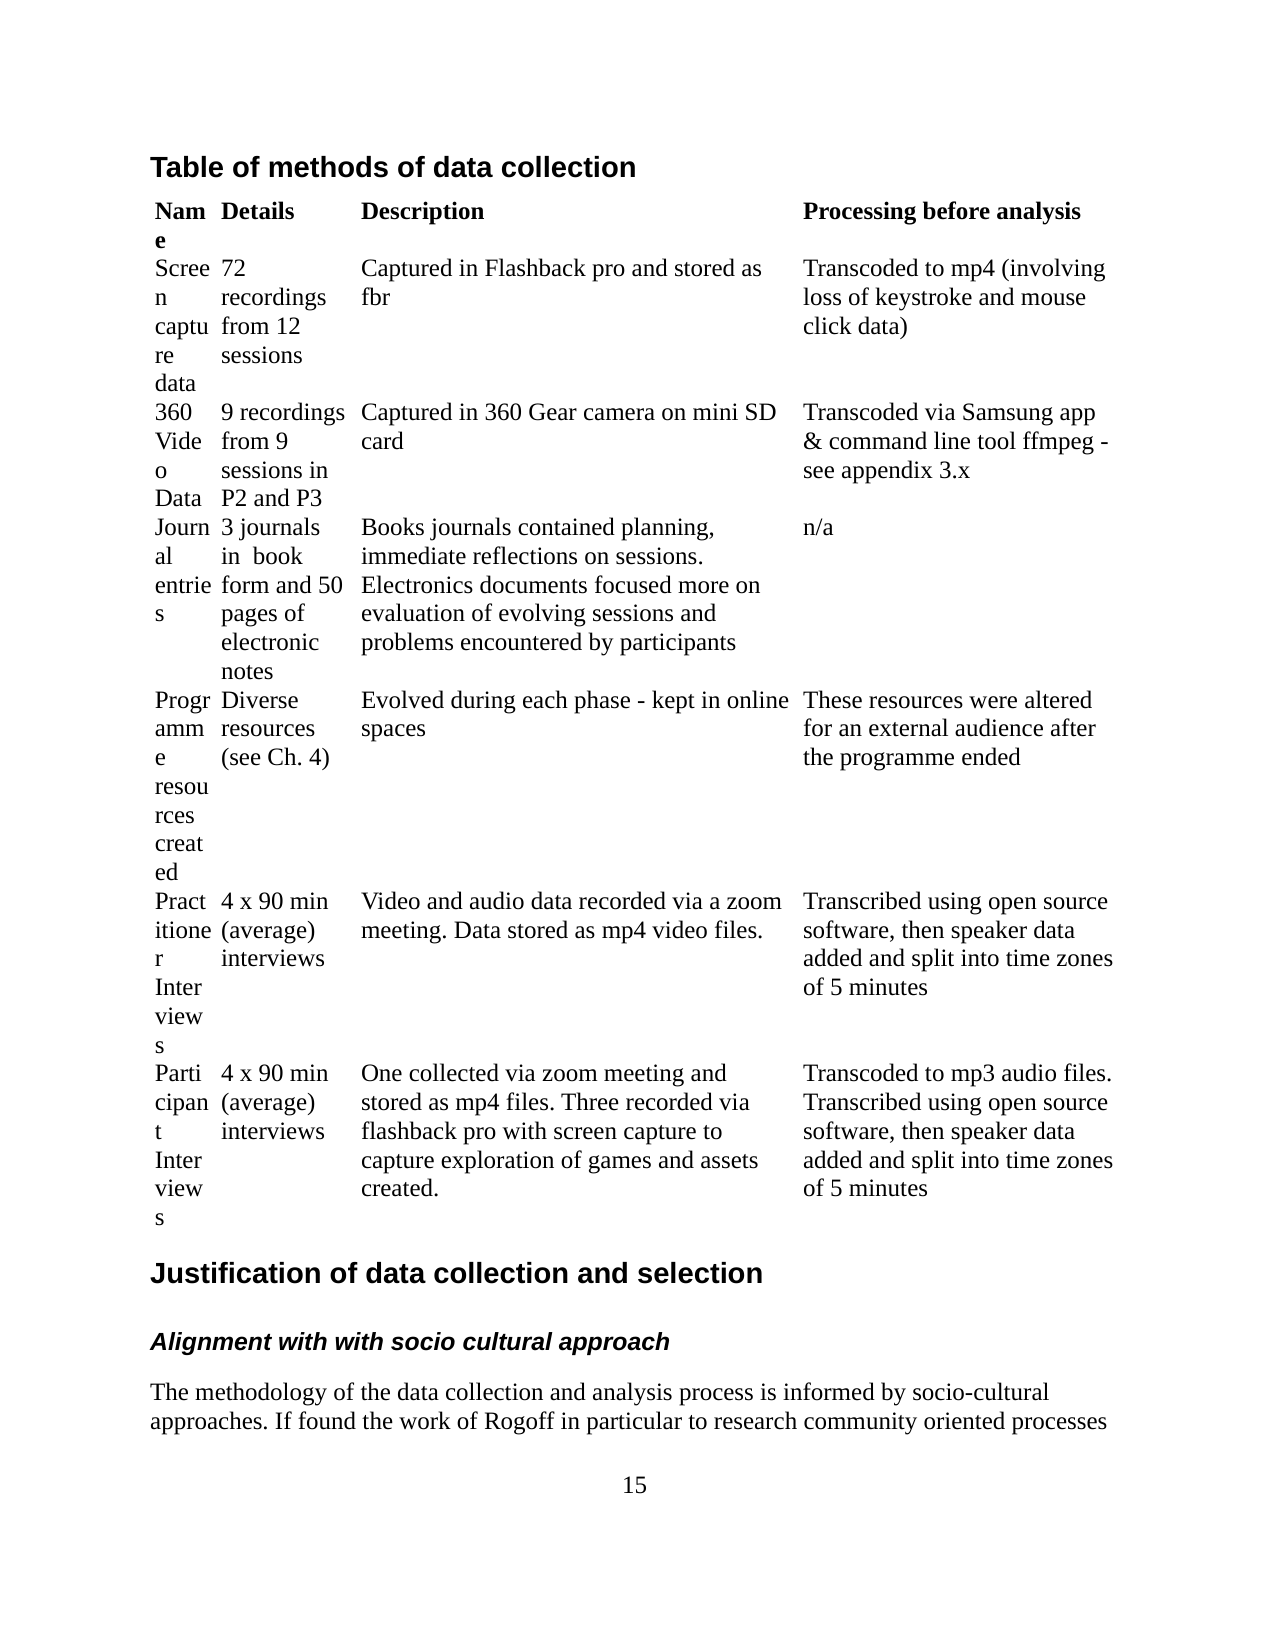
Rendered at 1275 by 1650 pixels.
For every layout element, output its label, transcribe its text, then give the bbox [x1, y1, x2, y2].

table_header Processing before analysis [798, 196, 1125, 253]
table_header Name [150, 196, 216, 253]
table_cell 360 Video Data [150, 397, 216, 512]
table_cell Transcoded to mp3 audio files. Transcribed using open source software, then speaker data added and split into time zones of 5 minutes [798, 1059, 1125, 1231]
text The methodology of the data collection and analysis process is informed by socio-cultural approaches. If found the work of Rogoff in particular to research community oriented processes [150, 1377, 1125, 1434]
table_cell Transcoded via Samsung app & command line tool ffmpeg - see appendix 3.x [798, 397, 1125, 512]
table_cell Diverse resources (see Ch. 4) [216, 685, 356, 886]
subtitle Alignment with with socio cultural approach [150, 1327, 1125, 1356]
table_cell Programme resources created [150, 685, 216, 886]
table_cell These resources were altered for an external audience after the programme ended [798, 685, 1125, 886]
table_cell Journal entries [150, 512, 216, 685]
table_header Details [216, 196, 356, 253]
subtitle Table of methods of data collection [150, 150, 1125, 183]
table_header Description [356, 196, 798, 253]
table_cell Transcribed using open source software, then speaker data added and split into time zones of 5 minutes [798, 886, 1125, 1058]
table_cell 72 recordings from 12 sessions [216, 254, 356, 397]
table_cell Captured in Flashback pro and stored as fbr [356, 254, 798, 397]
subtitle Justification of data collection and selection [150, 1256, 1125, 1289]
table_cell Transcoded to mp4 (involving loss of keystroke and mouse click data) [798, 254, 1125, 397]
table_cell 4 x 90 min (average) interviews [216, 1059, 356, 1231]
table_cell 4 x 90 min (average) interviews [216, 886, 356, 1058]
table_cell Screen capture data [150, 254, 216, 397]
table_cell 9 recordings from 9 sessions in P2 and P3 [216, 397, 356, 512]
table_cell One collected via zoom meeting and stored as mp4 files. Three recorded via flashback pro with screen capture to capture exploration of games and assets created. [356, 1059, 798, 1231]
table_cell Captured in 360 Gear camera on mini SD card [356, 397, 798, 512]
table_cell Practitioner Interviews [150, 886, 216, 1058]
table_cell 3 journals in book form and 50 pages of electronic notes [216, 512, 356, 685]
table_cell Participant Interviews [150, 1059, 216, 1231]
table_cell Video and audio data recorded via a zoom meeting. Data stored as mp4 video files. [356, 886, 798, 1058]
table_cell Evolved during each phase - kept in online spaces [356, 685, 798, 886]
table_cell Books journals contained planning, immediate reflections on sessions. Electronics documents focused more on evaluation of evolving sessions and problems encountered by participants [356, 512, 798, 685]
table_cell n/a [798, 512, 1125, 685]
